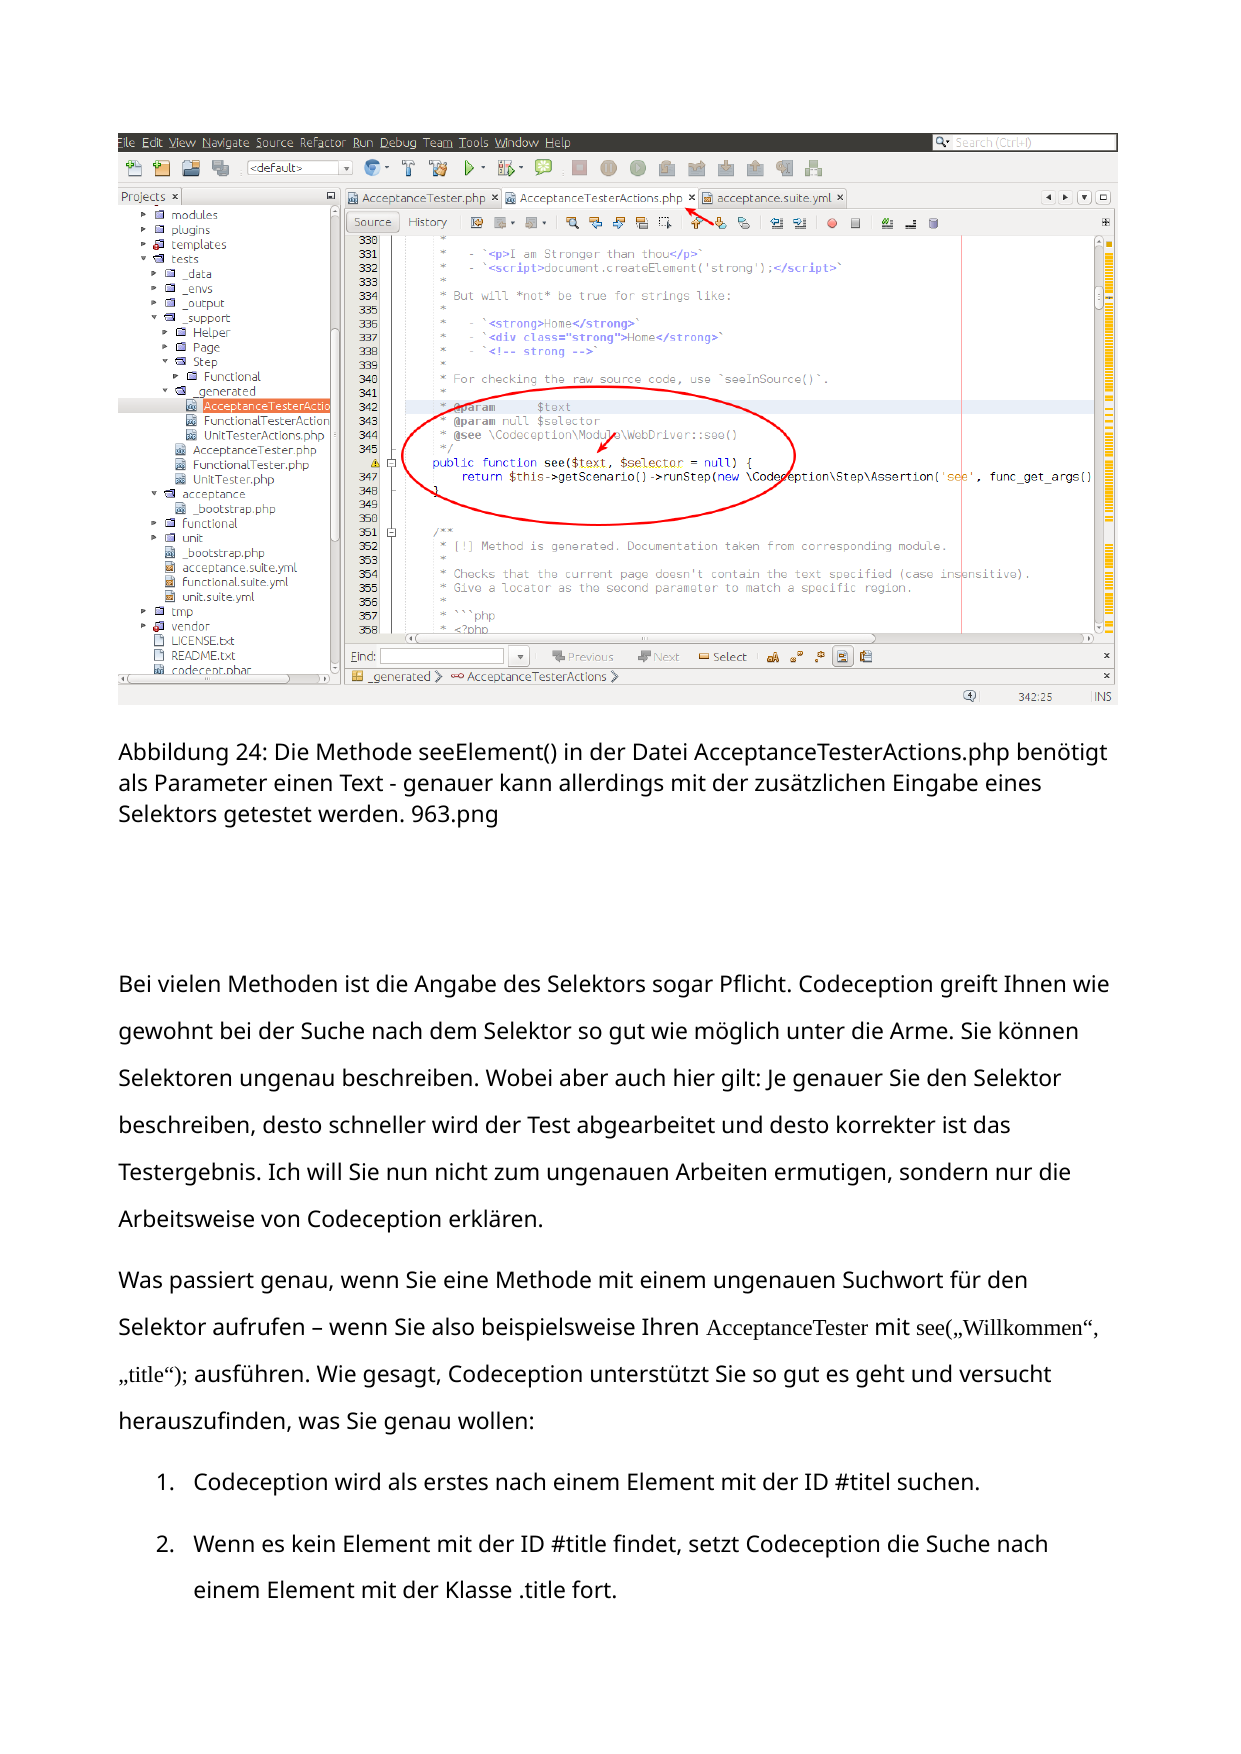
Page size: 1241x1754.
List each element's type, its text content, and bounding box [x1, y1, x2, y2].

text Abbildung 24: Die Methode seeElement() in der Datei AcceptanceTesterActions.php benötigt als Parameter einen Text - genauer kann allerdings mit der zusätzlichen Eingabe eines Selektors getestet werden. 963.png [118, 705, 1122, 830]
text Was passiert genau, wenn Sie eine Methode mit einem ungenauen Suchwort für den Selektor aufrufen – wenn Sie also beispielsweise Ihren AcceptanceTester mit see(„Willkommen“, „title“); ausführen. Wie gesagt, Codeception unterstützt Sie so gut es geht und versucht herauszufinden, was Sie genau wollen: [118, 1264, 1122, 1436]
picture [118, 130, 1123, 705]
text Bei vielen Methoden ist die Angabe des Selektors sogar Pflicht. Codeception greift Ihnen wie gewohnt bei der Suche nach dem Selektor so gut wie möglich unter die Arme. Sie können Selektoren ungenau beschreiben. Wobei aber auch hier gilt: Je genauer Sie den Selektor beschreiben, desto schneller wird der Test abgearbeitet und desto korrekter ist das Testergebnis. Ich will Sie nun nicht zum ungenauen Arbeiten ermutigen, sondern nur die Arbeitsweise von Codeception erklären. [118, 968, 1122, 1234]
list Codeception wird als erstes nach einem Element mit der ID #titel suchen. [156, 1466, 1122, 1497]
list Wenn es kein Element mit der ID #title findet, setzt Codeception die Suche nach einem Element mit der Klasse .title fort. [156, 1528, 1122, 1606]
